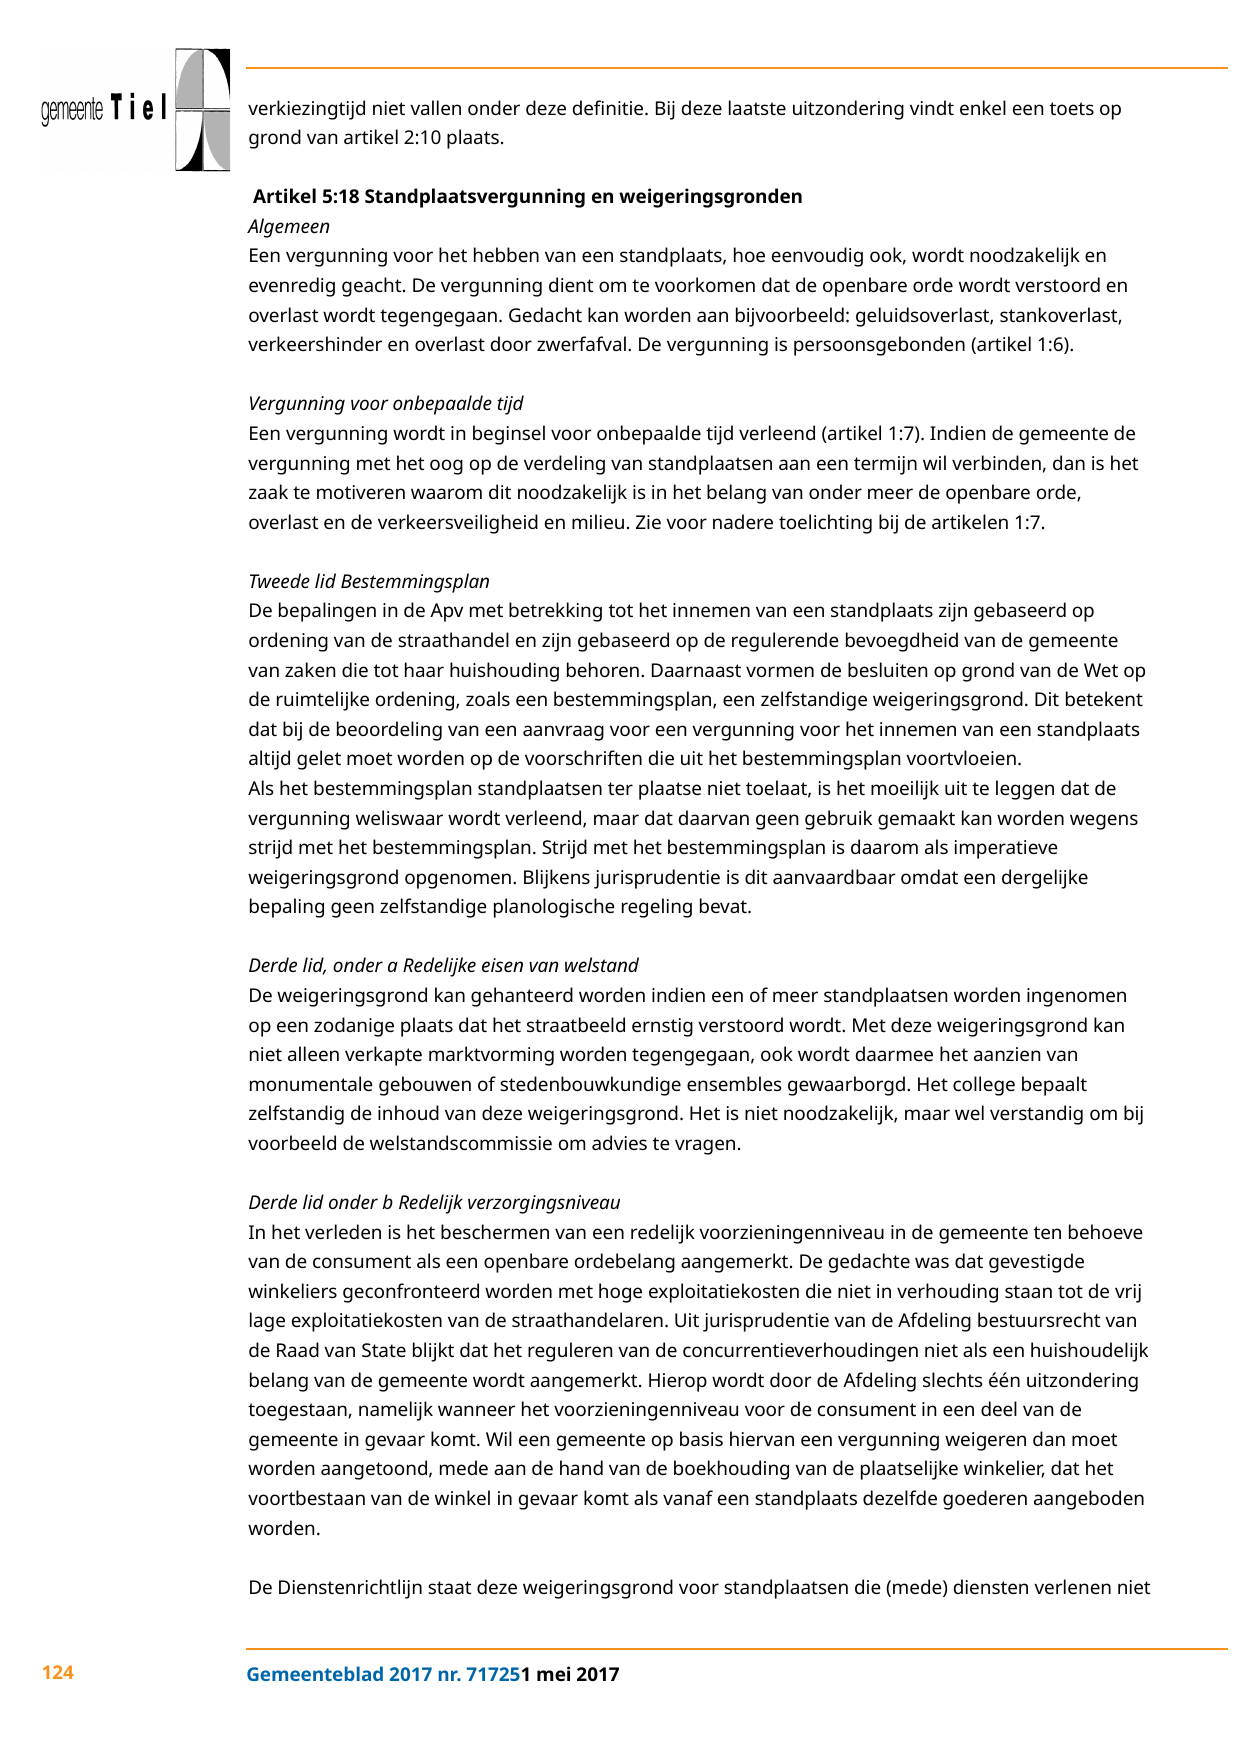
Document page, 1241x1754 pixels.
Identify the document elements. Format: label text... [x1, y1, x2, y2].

text Een vergunning voor het hebben van een standplaats, hoe eenvoudig ook, wordt noodzakelijk en evenredig geacht. De vergunning dient om te voorkomen dat de openbare orde wordt verstoord en overlast wordt tegengegaan. Gedacht kan worden aan bijvoorbeeld: geluidsoverlast, stankoverlast, verkeershinder en overlast door zwerfafval. De vergunning is persoonsgebonden (artikel 1:6). [248, 243, 1152, 357]
text Derde lid, onder a Redelijke eisen van welstand [248, 953, 1152, 978]
text Algemeen [248, 213, 1152, 239]
text Een vergunning wordt in beginsel voor onbepaalde tijd verleend (artikel 1:7). Indien de gemeente de vergunning met het oog op de verdeling van standplaatsen aan een termijn wil verbinden, dan is het zaak te motiveren waarom dit noodzakelijk is in het belang van onder meer de openbare orde, overlast en de verkeersveiligheid en milieu. Zie voor nadere toelichting bij de artikelen 1:7. [248, 420, 1152, 535]
text Artikel 5:18 Standplaatsvergunning en weigeringsgronden [248, 183, 1152, 209]
text Derde lid onder b Redelijk verzorgingsniveau [248, 1189, 1152, 1215]
text verkiezingtijd niet vallen onder deze definitie. Bij deze laatste uitzondering vindt enkel een toets op grond van artikel 2:10 plaats. [248, 95, 1152, 150]
text In het verleden is het beschermen van een redelijk voorzieningenniveau in de gemeente ten behoeve van de consument als een openbare ordebelang aangemerkt. De gedachte was dat gevestigde winkeliers geconfronteerd worden met hoge exploitatiekosten die niet in verhouding staan tot de vrij lage exploitatiekosten van de straathandelaren. Uit jurisprudentie van de Afdeling bestuursrecht van de Raad van State blijkt dat het reguleren van de concurrentieverhoudingen niet als een huishoudelijk belang van de gemeente wordt aangemerkt. Hierop wordt door de Afdeling slechts één uitzondering toegestaan, namelijk wanneer het voorzieningenniveau voor de consument in een deel van de gemeente in gevaar komt. Wil een gemeente op basis hiervan een vergunning weigeren dan moet worden aangetoond, mede aan de hand van de boekhouding van de plaatselijke winkelier, dat het voortbestaan van de winkel in gevaar komt als vanaf een standplaats dezelfde goederen aangeboden worden. [248, 1219, 1152, 1541]
text Vergunning voor onbepaalde tijd [248, 391, 1152, 416]
picture [41, 47, 231, 172]
text Tweede lid Bestemmingsplan [248, 568, 1152, 594]
text De weigeringsgrond kan gehanteerd worden indien een of meer standplaatsen worden ingenomen op een zodanige plaats dat het straatbeeld ernstig verstoord wordt. Met deze weigeringsgrond kan niet alleen verkapte marktvorming worden tegengegaan, ook wordt daarmee het aanzien van monumentale gebouwen of stedenbouwkundige ensembles gewaarborgd. Het college bepaalt zelfstandig de inhoud van deze weigeringsgrond. Het is niet noodzakelijk, maar wel verstandig om bij voorbeeld de welstandscommissie om advies te vragen. [248, 982, 1152, 1156]
text Als het bestemmingsplan standplaatsen ter plaatse niet toelaat, is het moeilijk uit te leggen dat de vergunning weliswaar wordt verleend, maar dat daarvan geen gebruik gemaakt kan worden wegens strijd met het bestemmingsplan. Strijd met het bestemmingsplan is daarom als imperatieve weigeringsgrond opgenomen. Blijkens jurisprudentie is dit aanvaardbaar omdat een dergelijke bepaling geen zelfstandige planologische regeling bevat. [248, 775, 1152, 919]
text De Dienstenrichtlijn staat deze weigeringsgrond voor standplaatsen die (mede) diensten verlenen niet [248, 1574, 1152, 1600]
text De bepalingen in de Apv met betrekking tot het innemen van een standplaats zijn gebaseerd op ordening van de straathandel en zijn gebaseerd op de regulerende bevoegdheid van de gemeente van zaken die tot haar huishouding behoren. Daarnaast vormen de besluiten op grond van de Wet op de ruimtelijke ordening, zoals een bestemmingsplan, een zelfstandige weigeringsgrond. Dit betekent dat bij de beoordeling van een aanvraag voor een vergunning voor het innemen van een standplaats altijd gelet moet worden op de voorschriften die uit het bestemmingsplan voortvloeien. [248, 598, 1152, 771]
